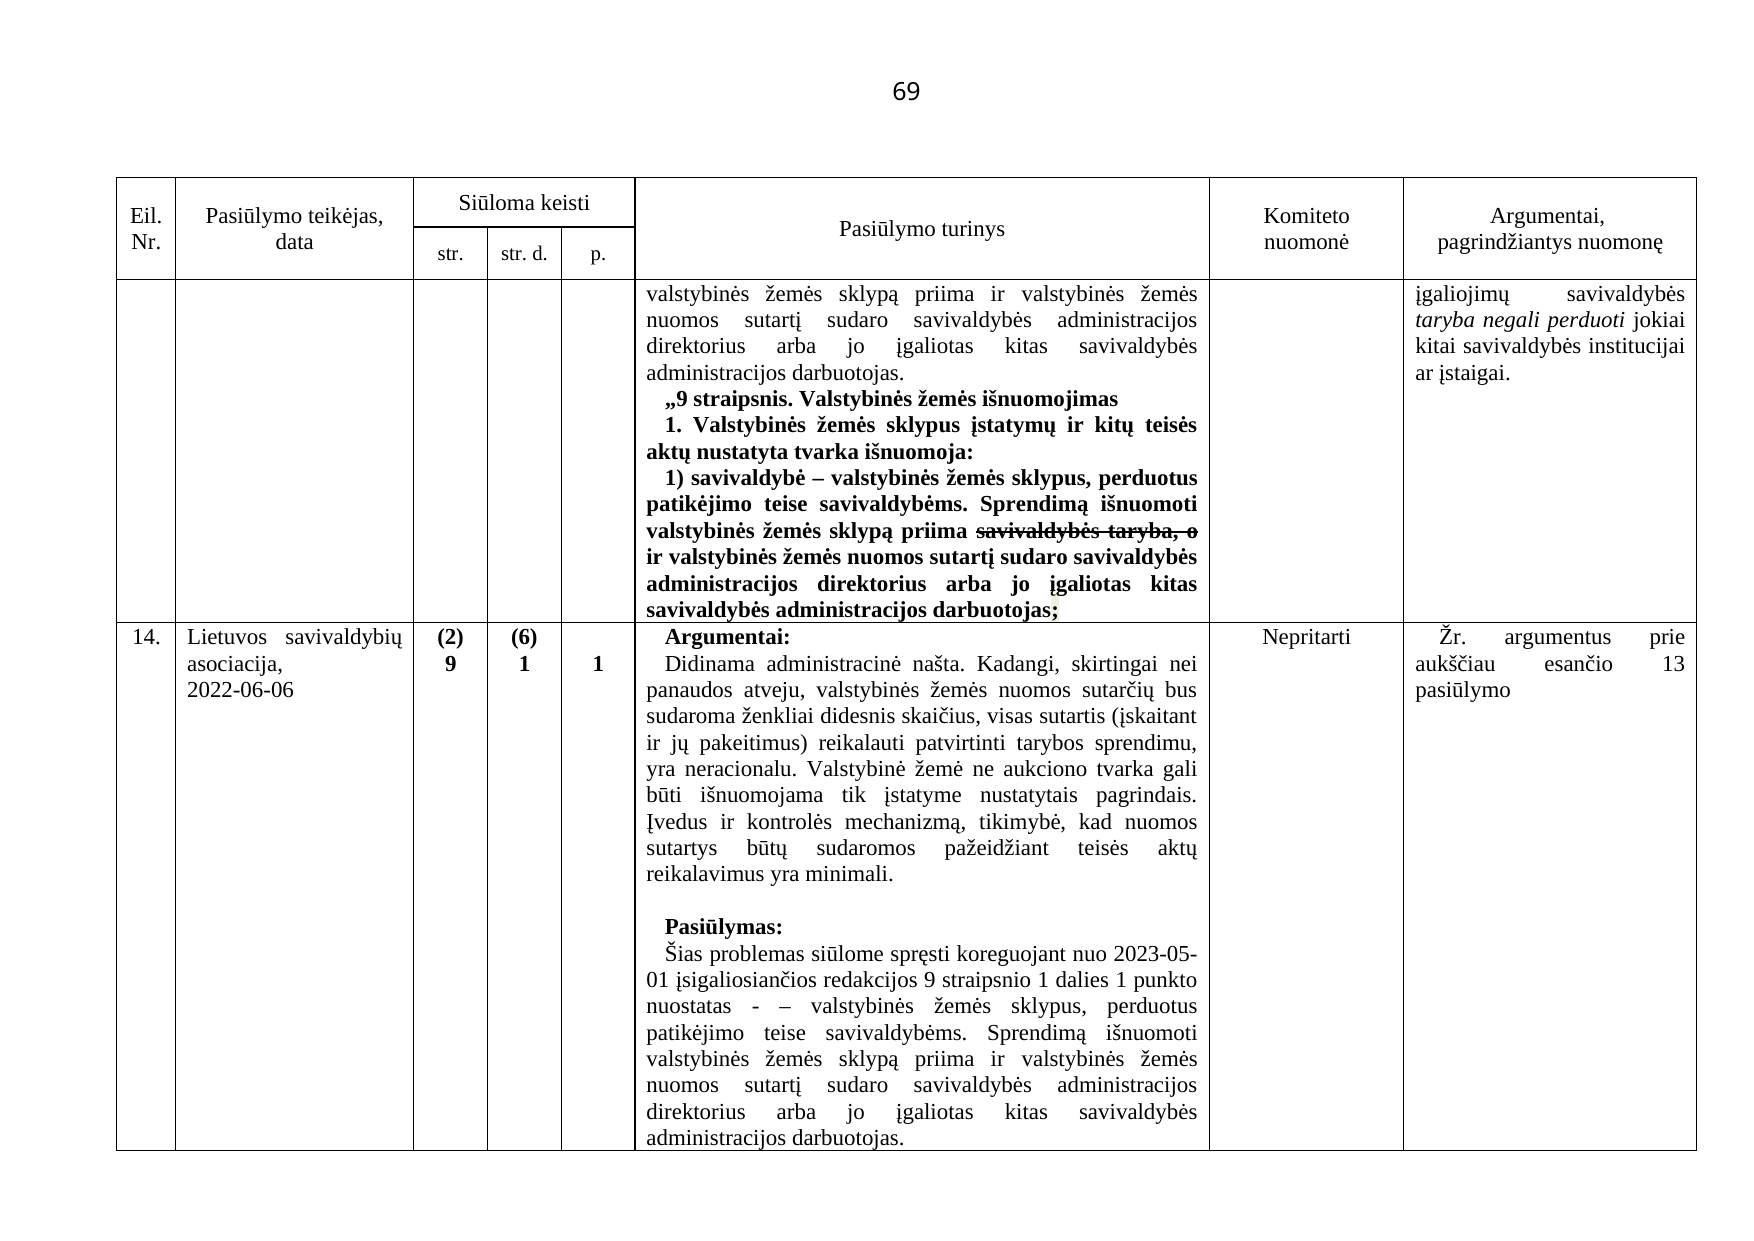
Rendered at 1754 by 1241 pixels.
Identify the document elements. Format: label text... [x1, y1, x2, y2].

table_header Argumentai, pagrindžiantys nuomonę [1404, 178, 1696, 279]
table_cell [117, 280, 175, 622]
table_cell (6) 1 [488, 623, 561, 1150]
table_cell str. [414, 228, 487, 279]
table_header Pasiūlymo turinys [636, 178, 1209, 279]
table_cell [414, 280, 487, 622]
table_cell valstybinės žemės sklypą priima ir valstybinės žemės nuomos sutartį sudaro savivaldybės administracijos direktorius arba jo įgaliotas kitas savivaldybės administracijos darbuotojas. „9 straipsnis. Valstybinės žemės išnuomojimas 1. Valstybinės žemės sklypus įstatymų ir kitų teisės aktų nustatyta tvarka išnuomoja: 1) savivaldybė – valstybinės žemės sklypus, perduotus patikėjimo teise savivaldybėms. Sprendimą išnuomoti valstybinės žemės sklypą priima savivaldybės taryba, o ir valstybinės žemės nuomos sutartį sudaro savivaldybės administracijos direktorius arba jo įgaliotas kitas savivaldybės administracijos darbuotojas; [636, 280, 1209, 622]
table_cell [488, 280, 561, 622]
table_cell 14. [117, 623, 175, 1150]
table_cell Žr. argumentus prie aukščiau esančio 13 pasiūlymo [1404, 623, 1696, 1150]
table_header Eil. Nr. [117, 178, 175, 279]
table_header Siūloma keisti [414, 178, 634, 226]
table_header Komiteto nuomonė [1210, 178, 1403, 279]
table_cell Lietuvos savivaldybių asociacija, 2022-06-06 [176, 623, 413, 1150]
table_cell [1210, 280, 1403, 622]
table_cell str. d. [488, 228, 561, 279]
table_cell Argumentai: Didinama administracinė našta. Kadangi, skirtingai nei panaudos atveju, valstybinės žemės nuomos sutarčių bus sudaroma ženkliai didesnis skaičius, visas sutartis (įskaitant ir jų pakeitimus) reikalauti patvirtinti tarybos sprendimu, yra neracionalu. Valstybinė žemė ne aukciono tvarka gali būti išnuomojama tik įstatyme nustatytais pagrindais. Įvedus ir kontrolės mechanizmą, tikimybė, kad nuomos sutartys būtų sudaromos pažeidžiant teisės aktų reikalavimus yra minimali. Pasiūlymas: Šias problemas siūlome spręsti koreguojant nuo 2023-05-01 įsigaliosiančios redakcijos 9 straipsnio 1 dalies 1 punkto nuostatas - – valstybinės žemės sklypus, perduotus patikėjimo teise savivaldybėms. Sprendimą išnuomoti valstybinės žemės sklypą priima ir valstybinės žemės nuomos sutartį sudaro savivaldybės administracijos direktorius arba jo įgaliotas kitas savivaldybės administracijos darbuotojas. [636, 623, 1209, 1150]
table_cell įgaliojimų savivaldybės taryba negali perduoti jokiai kitai savivaldybės institucijai ar įstaigai. [1404, 280, 1696, 622]
table_header Pasiūlymo teikėjas, data [176, 178, 413, 279]
table_cell (2) 9 [414, 623, 487, 1150]
table_cell [176, 280, 413, 622]
table_cell p. [562, 228, 634, 279]
table_cell 1 [562, 623, 634, 1150]
table_cell [562, 280, 634, 622]
table_cell Nepritarti [1210, 623, 1403, 1150]
